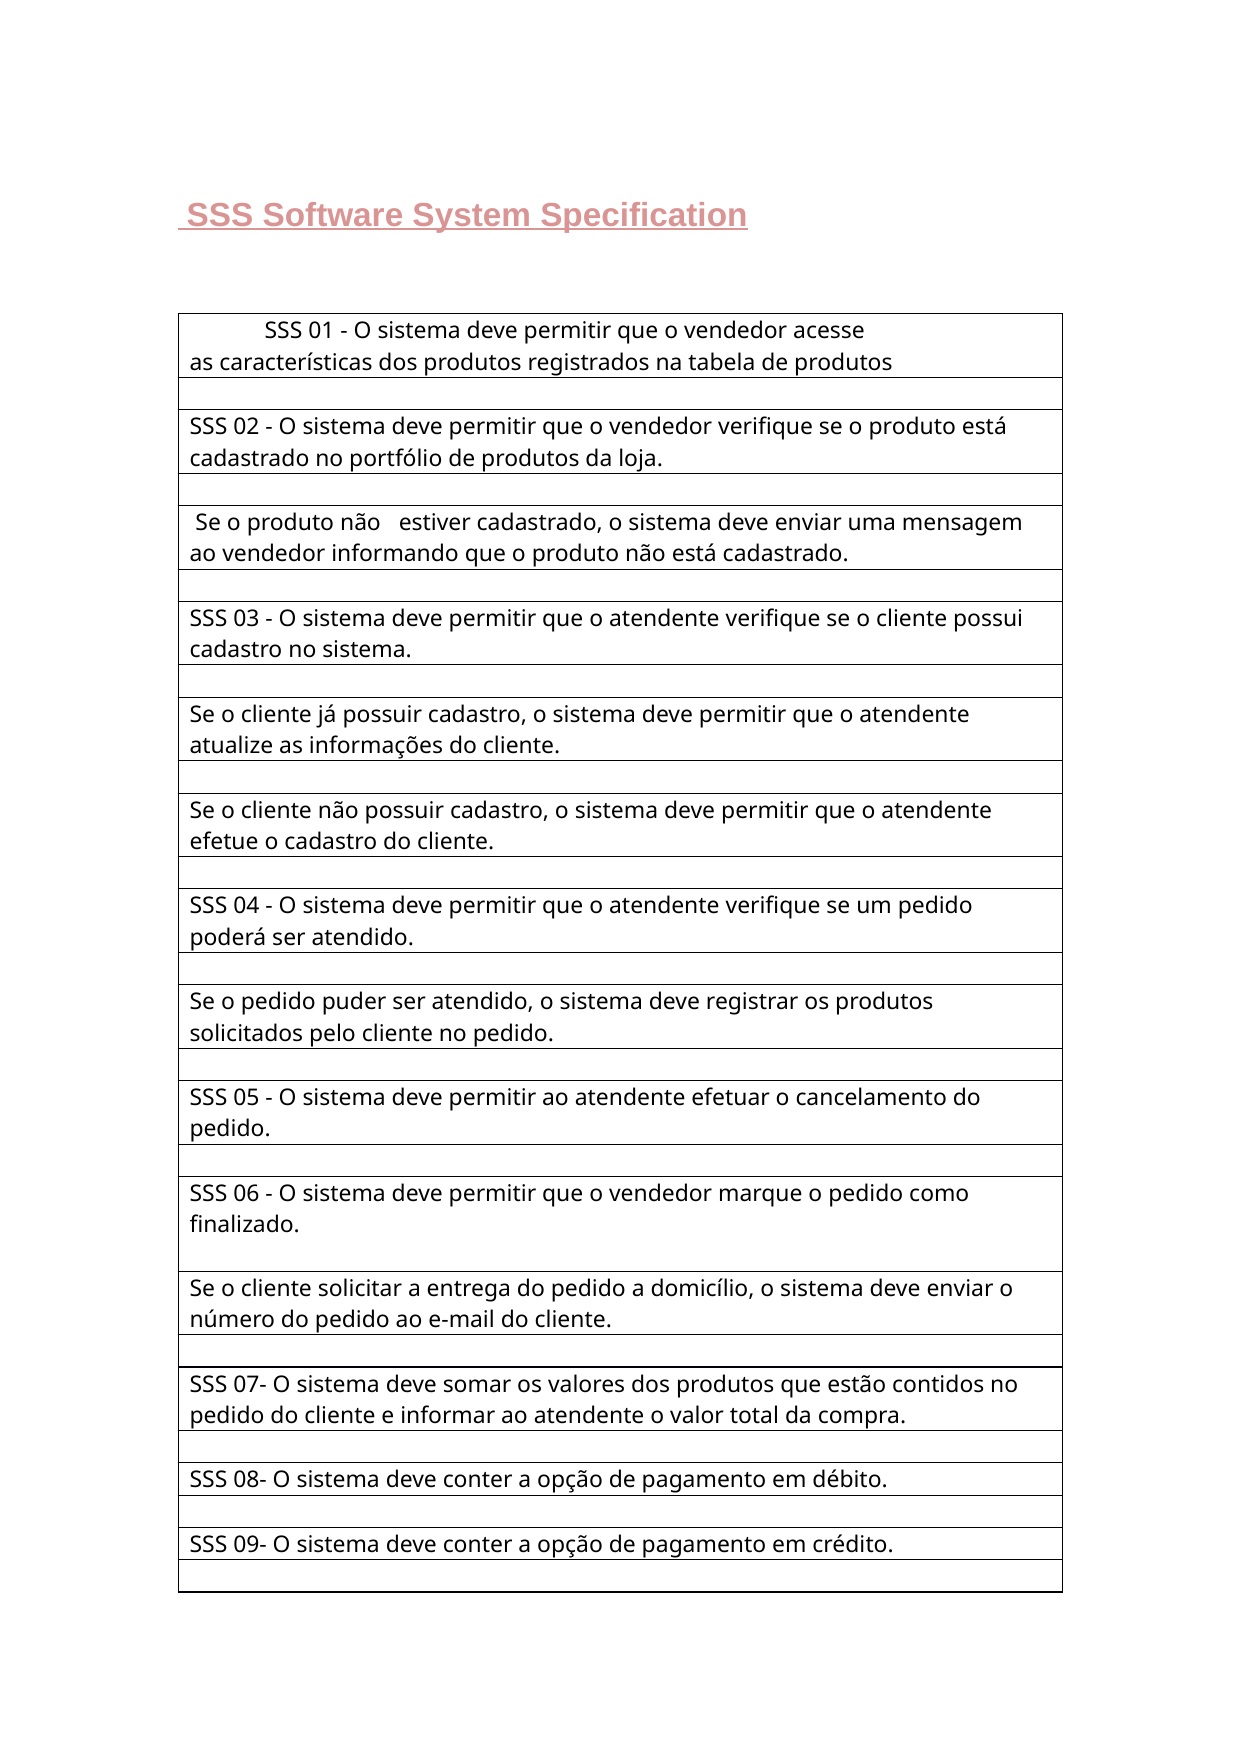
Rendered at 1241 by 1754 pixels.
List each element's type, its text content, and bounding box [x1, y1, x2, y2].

table_cell SSS 03 - O sistema deve permitir que o atendente verifique se o cliente possui cadastro no sistema. [179, 602, 1062, 664]
table_cell [179, 1335, 1062, 1366]
table_cell [179, 1431, 1062, 1462]
table_cell Se o produto não estiver cadastrado, o sistema deve enviar uma mensagem ao vendedor informando que o produto não está cadastrado. [179, 506, 1062, 568]
table_cell Se o cliente já possuir cadastro, o sistema deve permitir que o atendente atualize as informações do cliente. [179, 698, 1062, 760]
table_cell [179, 761, 1062, 792]
table_cell Se o cliente não possuir cadastro, o sistema deve permitir que o atendente efetue o cadastro do cliente. [179, 794, 1062, 856]
table_cell [179, 474, 1062, 505]
table_cell Se o cliente solicitar a entrega do pedido a domicílio, o sistema deve enviar o número do pedido ao e-mail do cliente. [179, 1272, 1062, 1334]
table_cell [179, 570, 1062, 601]
table_header SSS 01 - O sistema deve permitir que o vendedor acesse as características dos produtos registrados na tabela de produtos [179, 314, 1062, 377]
table_cell [179, 1049, 1062, 1080]
table_cell [179, 665, 1062, 697]
table_cell SSS 04 - O sistema deve permitir que o atendente verifique se um pedido poderá ser atendido. [179, 889, 1062, 952]
table_cell Se o pedido puder ser atendido, o sistema deve registrar os produtos solicitados pelo cliente no pedido. [179, 985, 1062, 1048]
table_cell [179, 1145, 1062, 1176]
table_cell SSS 08- O sistema deve conter a opção de pagamento em débito. [179, 1463, 1062, 1494]
table_cell [179, 857, 1062, 888]
table_cell [179, 378, 1062, 409]
table_cell SSS 07- O sistema deve somar os valores dos produtos que estão contidos no pedido do cliente e informar ao atendente o valor total da compra. [179, 1368, 1062, 1430]
text SSS Software System Specification [177, 195, 1063, 233]
table_cell [179, 1496, 1062, 1527]
table_cell SSS 06 - O sistema deve permitir que o vendedor marque o pedido como finalizado. [179, 1177, 1062, 1271]
table_cell SSS 09- O sistema deve conter a opção de pagamento em crédito. [179, 1528, 1062, 1559]
table_cell [179, 1560, 1062, 1591]
table_cell [179, 953, 1062, 984]
table_cell SSS 05 - O sistema deve permitir ao atendente efetuar o cancelamento do pedido. [179, 1081, 1062, 1143]
table_cell SSS 02 - O sistema deve permitir que o vendedor verifique se o produto está cadastrado no portfólio de produtos da loja. [179, 410, 1062, 473]
